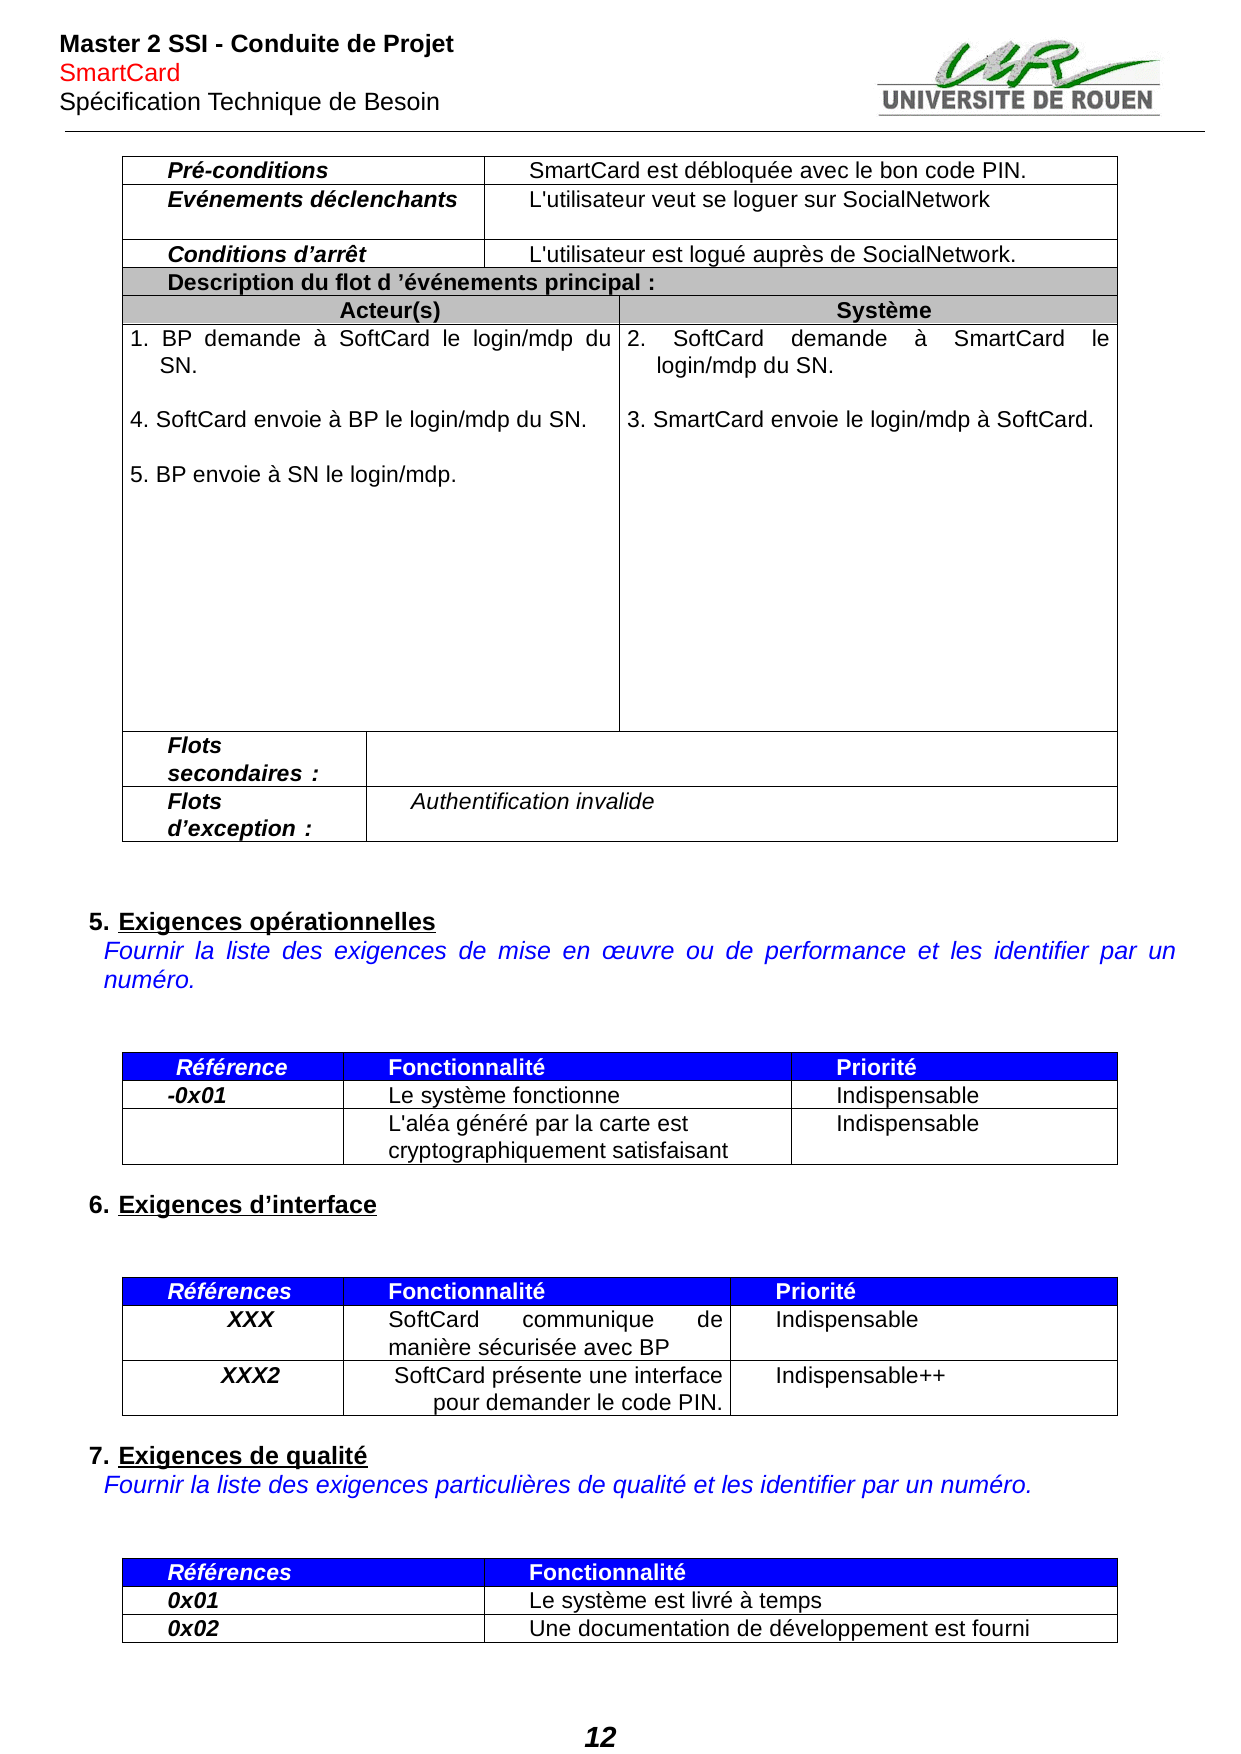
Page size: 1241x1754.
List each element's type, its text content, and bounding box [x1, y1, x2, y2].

table_cell 2. SoftCard demande à SmartCard le login/mdp du SN. 3. SmartCard envoie le login/mdp à SoftCard. [620, 325, 1117, 731]
table_cell Indispensable++ [731, 1361, 1117, 1415]
table_header Priorité [792, 1053, 1117, 1080]
table_cell [367, 732, 1117, 786]
table_cell SmartCard est débloquée avec le bon code PIN. [485, 157, 1117, 184]
table_header Référence [123, 1053, 343, 1080]
subtitle Exigences d’interface [89, 1189, 1181, 1218]
table_cell L'utilisateur est logué auprès de SocialNetwork. [485, 240, 1117, 267]
table_cell L'utilisateur veut se loguer sur SocialNetwork [485, 185, 1117, 239]
table_cell Indispensable [731, 1306, 1117, 1360]
subtitle Exigences de qualité [89, 1441, 1181, 1470]
table_cell Flots d’exception : [123, 787, 366, 841]
table_cell Système [620, 296, 1117, 323]
table_header Références [123, 1278, 343, 1305]
table_cell Evénements déclenchants [123, 185, 484, 239]
table_cell SoftCard communique de manière sécurisée avec BP [344, 1306, 730, 1360]
table_cell Acteur(s) [123, 296, 619, 323]
table_cell L'aléa généré par la carte est cryptographiquement satisfaisant [344, 1109, 791, 1163]
picture [872, 32, 1170, 118]
table_cell XXX [123, 1306, 343, 1360]
table_cell Le système fonctionne [344, 1081, 791, 1108]
table_header Fonctionnalité [485, 1559, 1117, 1586]
table_cell Authentification invalide [367, 787, 1117, 841]
table_cell 1. BP demande à SoftCard le login/mdp du SN. 4. SoftCard envoie à BP le login/mdp du SN. 5. BP envoie à SN le login/mdp. [123, 325, 619, 731]
table_cell SoftCard présente une interface pour demander le code PIN. [344, 1361, 730, 1415]
table_cell Pré-conditions [123, 157, 484, 184]
table_header Fonctionnalité [344, 1278, 730, 1305]
table_cell [123, 1109, 343, 1163]
table_cell Le système est livré à temps [485, 1587, 1117, 1614]
text Fournir la liste des exigences de mise en œuvre ou de performance et les identifier par un numéro. [103, 936, 1181, 994]
table_cell 0x02 [123, 1615, 484, 1642]
table_cell Flots secondaires : [123, 732, 366, 786]
table_header Références [123, 1559, 484, 1586]
table_cell Indispensable [792, 1109, 1117, 1163]
table_header Fonctionnalité [344, 1053, 791, 1080]
table_cell XXX2 [123, 1361, 343, 1415]
table_cell Description du flot d ’événements principal : [123, 268, 1117, 295]
subtitle Exigences opérationnelles [89, 907, 1181, 936]
table_header Priorité [731, 1278, 1117, 1305]
table_cell -0x01 [123, 1081, 343, 1108]
table_cell Indispensable [792, 1081, 1117, 1108]
table_cell Une documentation de développement est fourni [485, 1615, 1117, 1642]
text Fournir la liste des exigences particulières de qualité et les identifier par un numéro. [103, 1470, 1181, 1499]
table_cell Conditions d’arrêt [123, 240, 484, 267]
table_cell 0x01 [123, 1587, 484, 1614]
